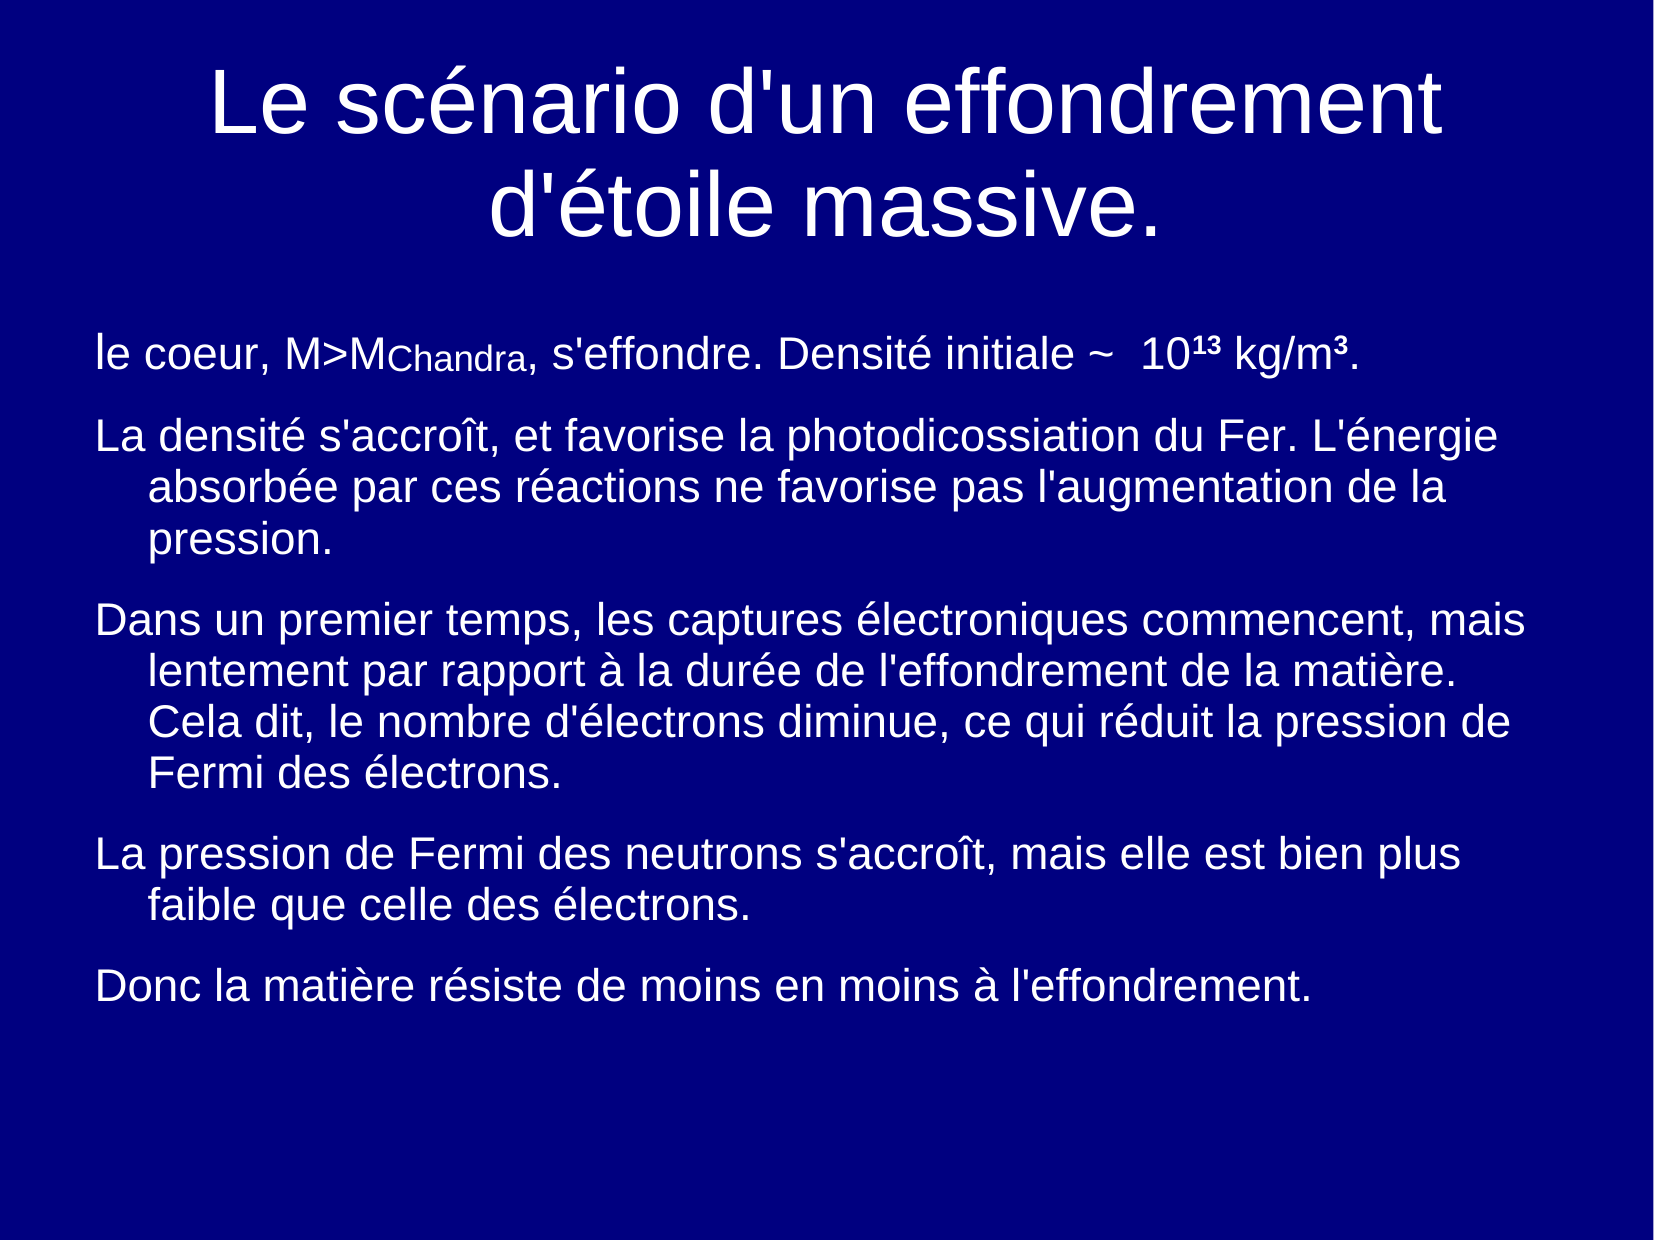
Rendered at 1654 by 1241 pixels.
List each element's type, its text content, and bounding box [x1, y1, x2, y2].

title Le scénario d'un effondrement d'étoile massive. [82, 49, 1571, 257]
list le coeur, M>MChandra, s'effondre. Densité initiale ~ 1013 kg/m3. La densité s'accroît, et favorise la photodicossiation du Fer. L'énergie absorbée par ces réactions ne favorise pas l'augmentation de la pression. Dans un premier temps, les captures électroniques commencent, mais lentement par rapport à la durée de l'effondrement de la matière. Cela dit, le nombre d'électrons diminue, ce qui réduit la pression de Fermi des électrons. La pression de Fermi des neutrons s'accroît, mais elle est bien plus faible que celle des électrons. Donc la matière résiste de moins en moins à l'effondrement. [76, 324, 1565, 1144]
